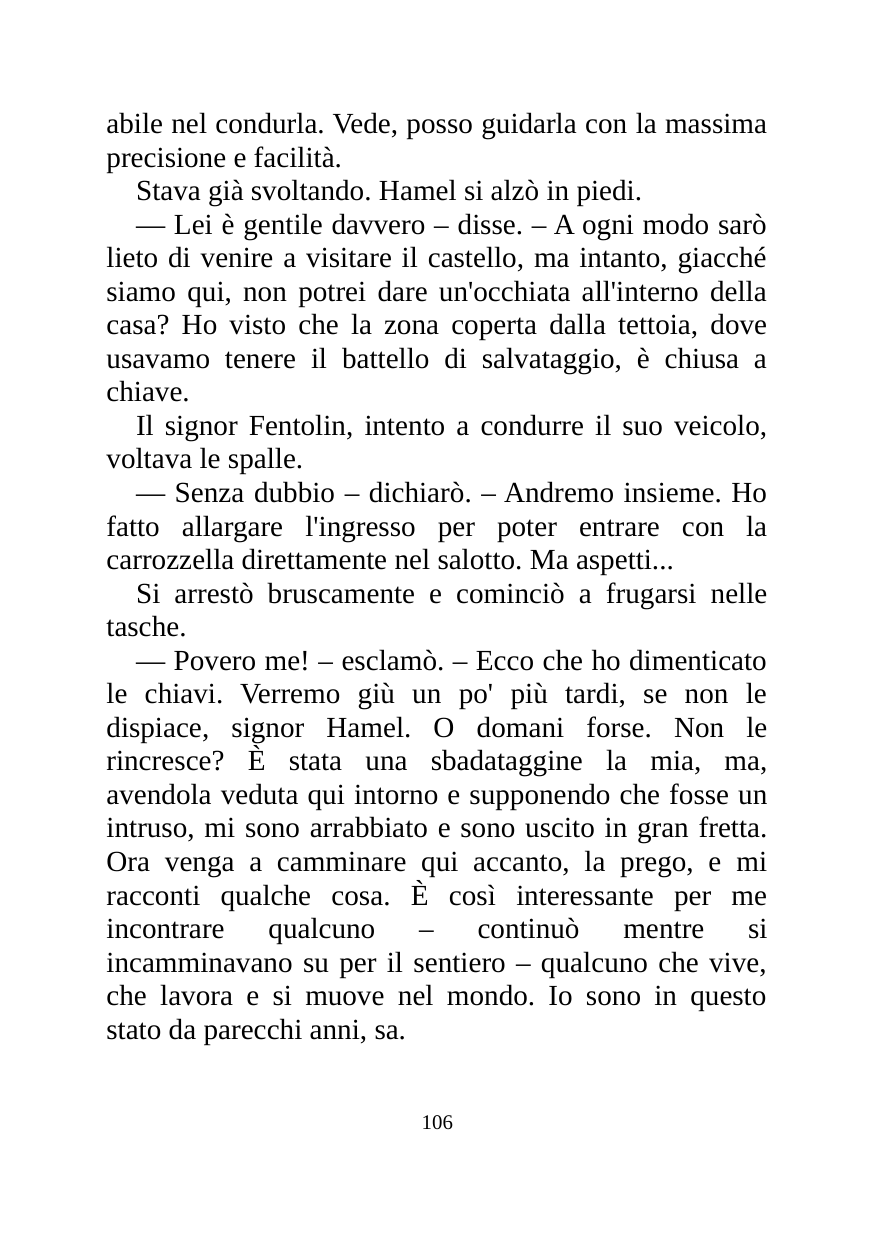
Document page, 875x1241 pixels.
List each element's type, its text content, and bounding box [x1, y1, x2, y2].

text abile nel condurla. Vede, posso guidarla con la massima precisione e facilità. [106, 106, 768, 173]
text — Povero me! – esclamò. – Ecco che ho dimenticato le chiavi. Verremo giù un po' più tardi, se non le dispiace, signor Hamel. O domani forse. Non le rincresce? È stata una sbadataggine la mia, ma, avendola veduta qui intorno e supponendo che fosse un intruso, mi sono arrabbiato e sono uscito in gran fretta. Ora venga a camminare qui accanto, la prego, e mi racconti qualche cosa. È così interessante per me incontrare qualcuno – continuò mentre si incamminavano su per il sentiero – qualcuno che vive, che lavora e si muove nel mondo. Io sono in questo stato da parecchi anni, sa. [106, 643, 768, 1045]
text Si arrestò bruscamente e cominciò a frugarsi nelle tasche. [106, 576, 768, 643]
text — Lei è gentile davvero – disse. – A ogni modo sarò lieto di venire a visitare il castello, ma intanto, giacché siamo qui, non potrei dare un'occhiata all'interno della casa? Ho visto che la zona coperta dalla tettoia, dove usavamo tenere il battello di salvataggio, è chiusa a chiave. [106, 207, 768, 408]
text Stava già svoltando. Hamel si alzò in piedi. [106, 173, 768, 207]
text — Senza dubbio – dichiarò. – Andremo insieme. Ho fatto allargare l'ingresso per poter entrare con la carrozzella direttamente nel salotto. Ma aspetti... [106, 475, 768, 576]
text Il signor Fentolin, intento a condurre il suo veicolo, voltava le spalle. [106, 408, 768, 475]
